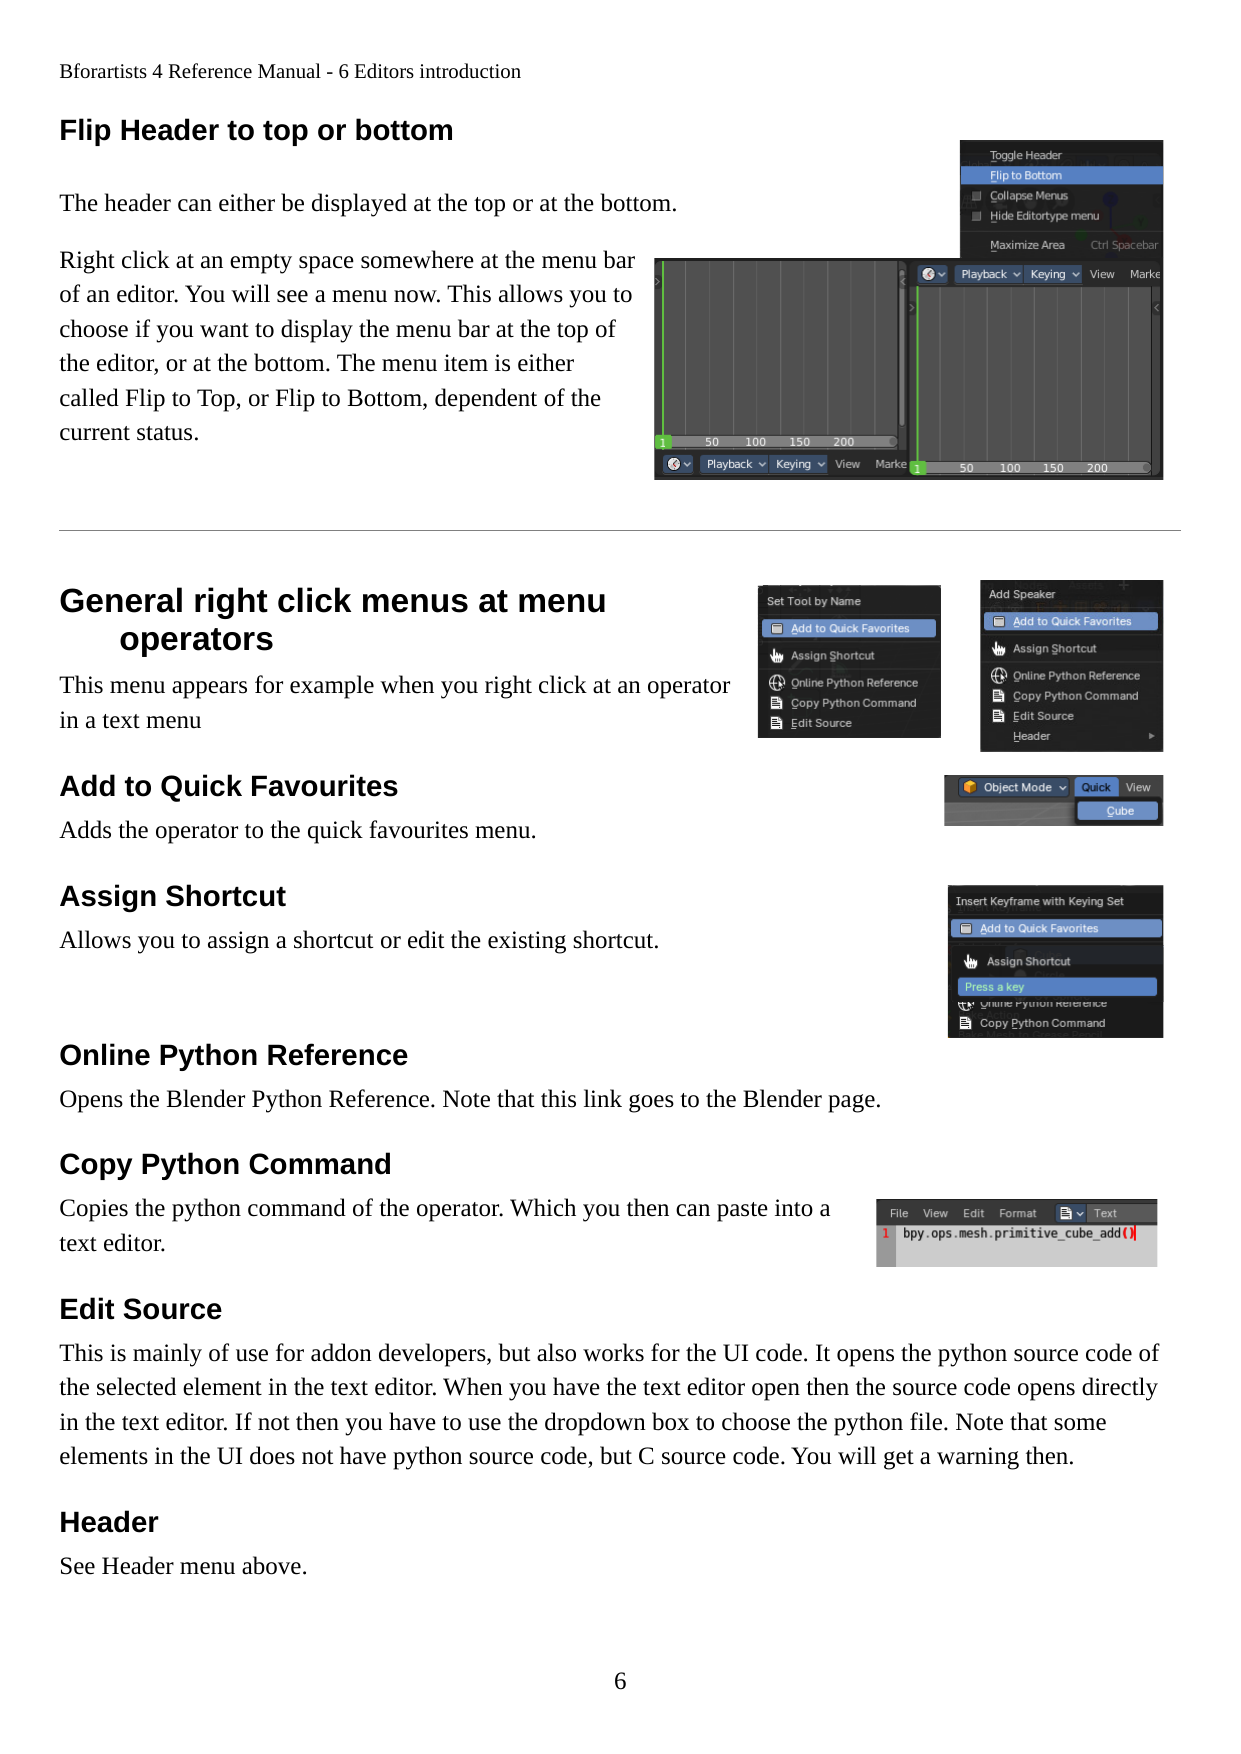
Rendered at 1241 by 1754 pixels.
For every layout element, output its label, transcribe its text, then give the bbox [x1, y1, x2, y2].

picture [654, 140, 1164, 480]
picture [757, 585, 941, 738]
subtitle Edit Source [59, 1292, 1181, 1325]
text [941, 670, 980, 734]
subtitle Add to Quick Favourites [59, 768, 1181, 802]
picture [980, 580, 1164, 752]
picture [947, 885, 1164, 1038]
text See Header menu above. [59, 1551, 1181, 1580]
subtitle [1164, 581, 1181, 658]
text Allows you to assign a shortcut or edit the existing shortcut. [59, 925, 947, 953]
picture [944, 775, 1164, 826]
text Right click at an empty space somewhere at the menu bar of an editor. You will see a menu now. This allows you to choose if you want to display the menu bar at the top of the editor, or at the bottom. The menu item is either called Flip to Top, or Flip to Bottom, dependent of the current status. [59, 245, 959, 446]
subtitle Flip Header to top or bottom [59, 113, 1181, 146]
text This is mainly of use for addon developers, but also works for the UI code. It opens the python source code of the selected element in the text editor. When you have the text editor open then the source code opens directly in the text editor. If not then you have to use the dropdown box to choose the python file. Note that some elements in the UI does not have python source code, but C source code. You will get a warning then. [59, 1338, 1181, 1470]
subtitle Header [59, 1505, 1181, 1539]
subtitle Copy Python Command [59, 1147, 1181, 1181]
text This menu appears for example when you right click at an operator in a text menu [59, 670, 757, 734]
text Opens the Blender Python Reference. Note that this link goes to the Blender page. [59, 1084, 1181, 1112]
subtitle Online Python Reference [59, 1037, 1181, 1071]
subtitle Assign Shortcut [59, 878, 1181, 912]
text The header can either be displayed at the top or at the bottom. [59, 188, 959, 216]
picture [876, 1199, 1158, 1267]
text Copies the python command of the operator. Which you then can paste into a text editor. [59, 1193, 1181, 1257]
subtitle General right click menus at menu operators [59, 581, 980, 658]
text Adds the operator to the quick favourites menu. [59, 815, 1181, 843]
